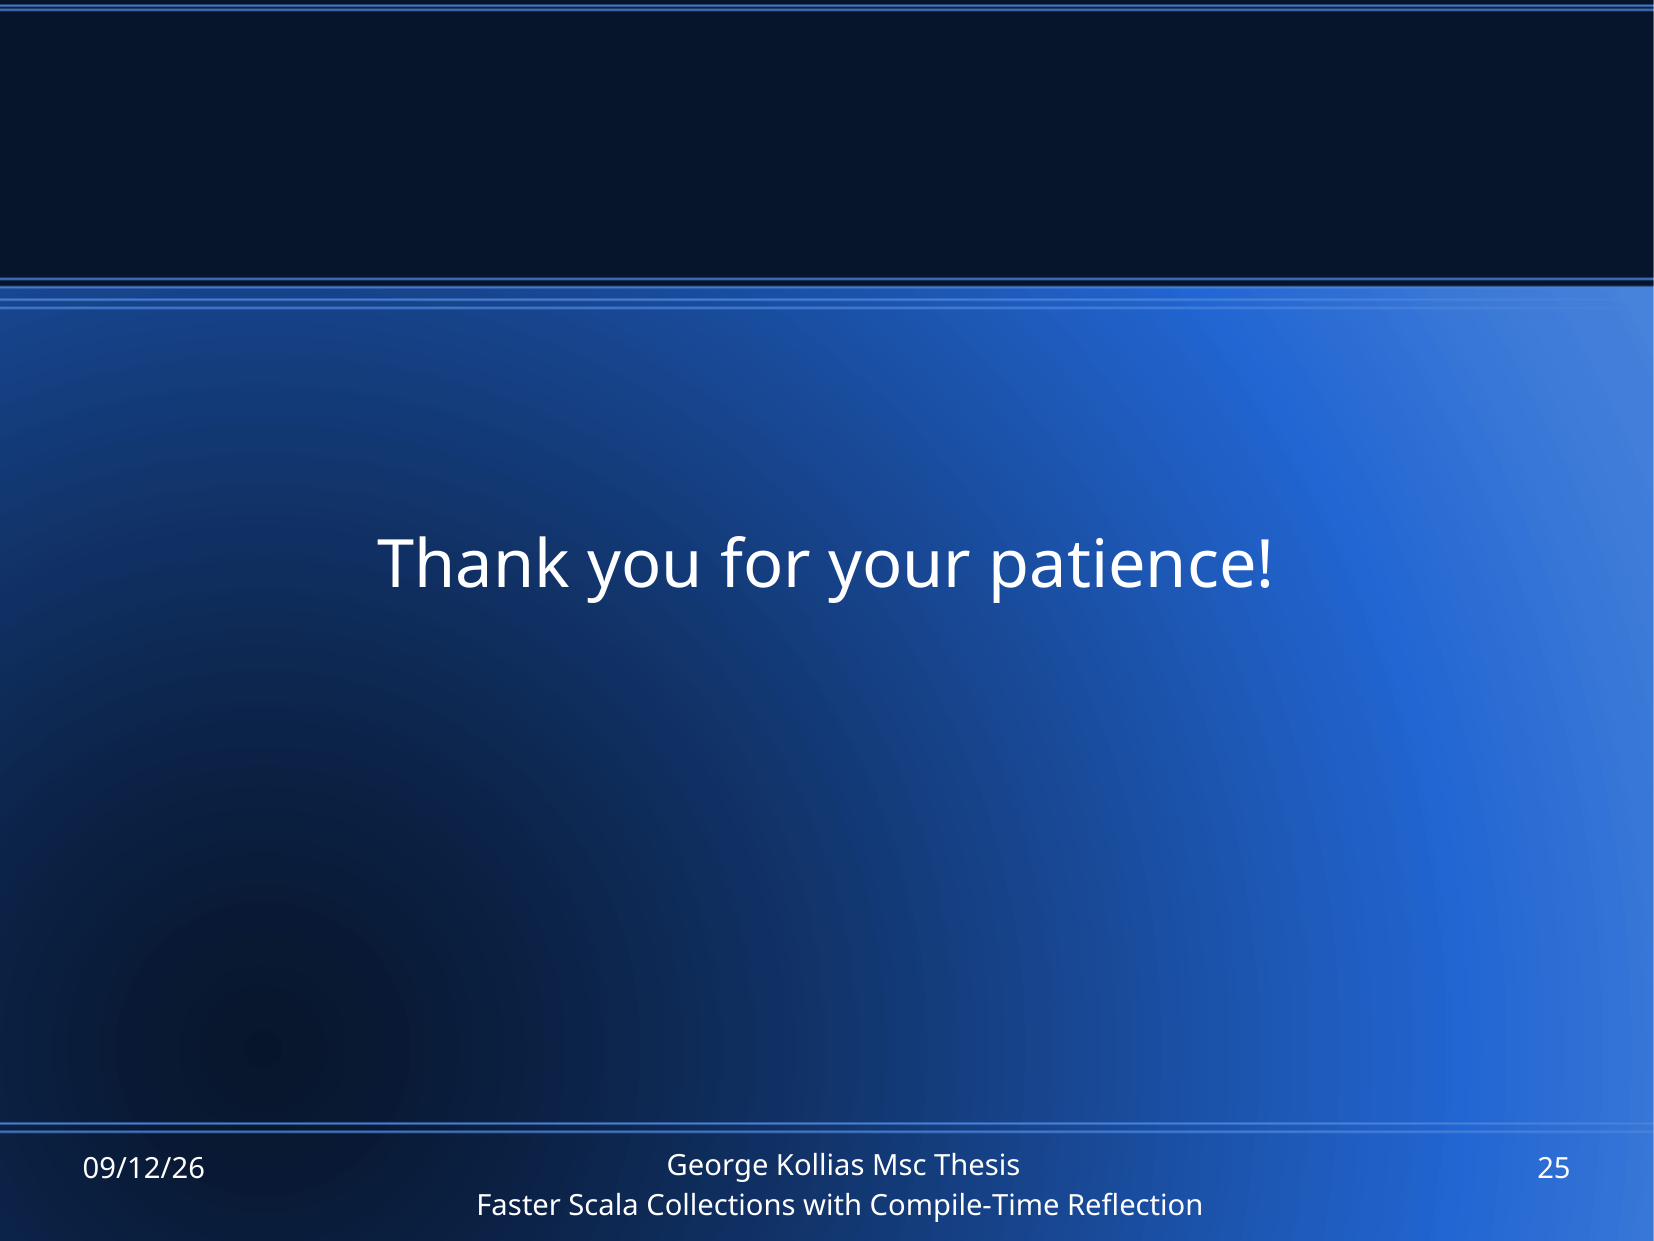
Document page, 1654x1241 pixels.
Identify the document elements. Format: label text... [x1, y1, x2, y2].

subtitle Thank you for your patience! [82, 49, 1571, 1075]
picture [0, 0, 1654, 1241]
